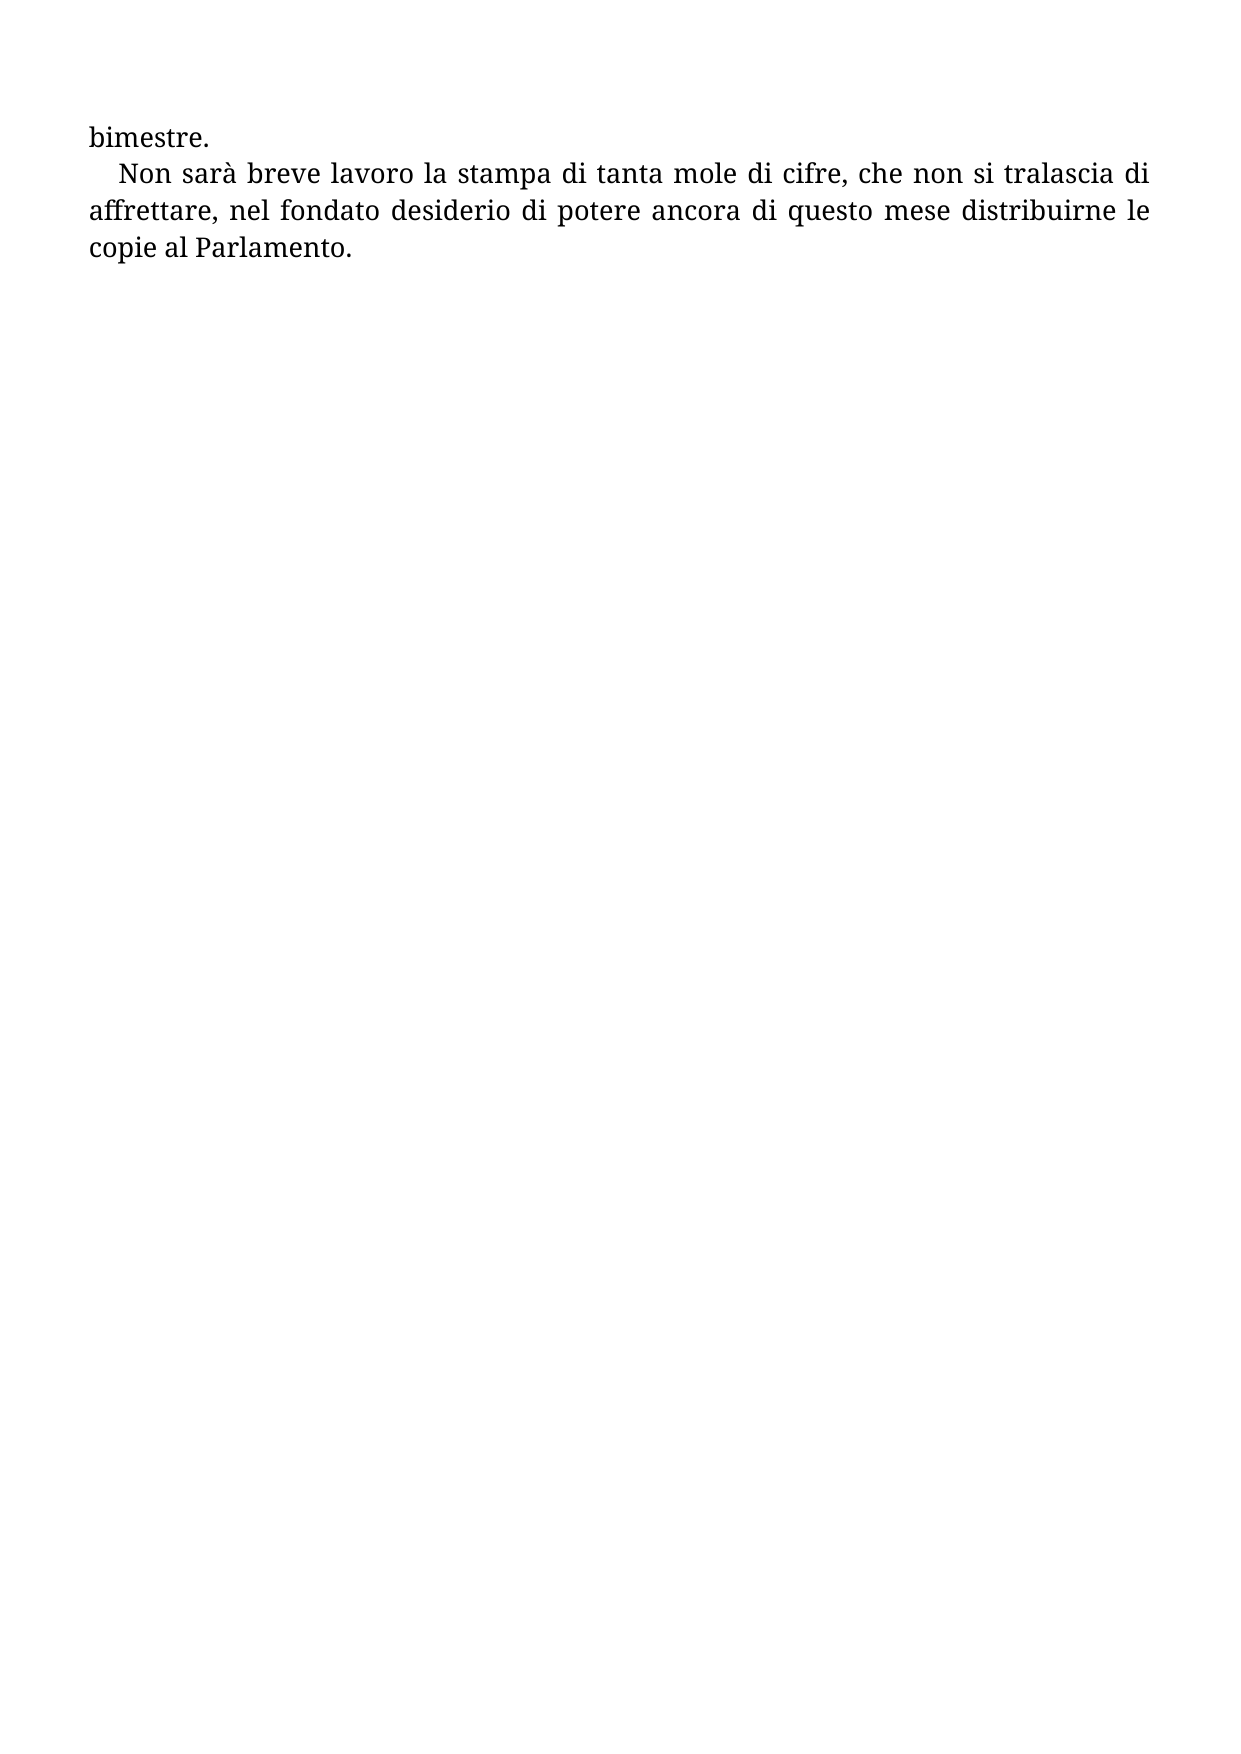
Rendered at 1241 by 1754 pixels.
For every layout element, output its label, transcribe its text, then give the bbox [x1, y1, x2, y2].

text bimestre. [88, 118, 1152, 155]
text Non sarà breve lavoro la stampa di tanta mole di cifre, che non si tralascia di affrettare, nel fondato desiderio di potere ancora di questo mese distribuirne le copie al Parlamento. [88, 155, 1152, 266]
